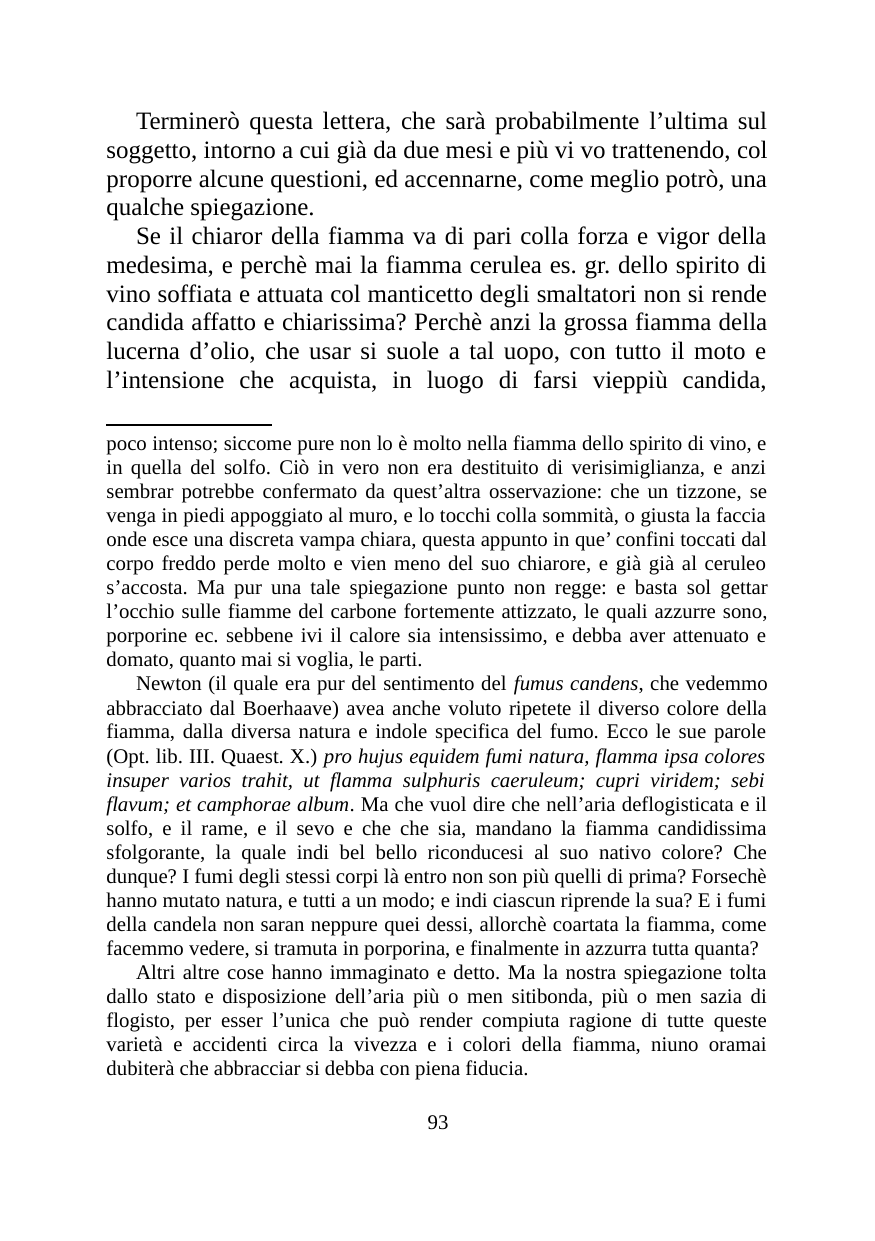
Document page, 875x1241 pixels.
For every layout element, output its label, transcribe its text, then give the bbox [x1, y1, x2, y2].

text poco intenso; siccome pure non lo è molto nella fiamma dello spirito di vino, e in quella del solfo. Ciò in vero non era destituito di verisimiglianza, e anzi sembrar potrebbe confermato da quest’altra osservazione: che un tizzone, se venga in piedi appoggiato al muro, e lo tocchi colla sommità, o giusta la faccia onde esce una discreta vampa chiara, questa appunto in que’ confini toccati dal corpo freddo perde molto e vien meno del suo chiarore, e già già al ceruleo s’accosta. Ma pur una tale spiegazione punto non regge: e basta sol gettar l’occhio sulle fiamme del carbone fortemente attizzato, le quali azzurre sono, porporine ec. sebbene ivi il calore sia intensissimo, e debba aver attenuato e domato, quanto mai si voglia, le parti. [106, 431, 768, 671]
text Terminerò questa lettera, che sarà probabilmente l’ultima sul soggetto, intorno a cui già da due mesi e più vi vo trattenendo, col proporre alcune questioni, ed accennarne, come meglio potrò, una qualche spiegazione. [106, 106, 768, 221]
text Se il chiaror della fiamma va di pari colla forza e vigor della medesima, e perchè mai la fiamma cerulea es. gr. dello spirito di vino soffiata e attuata col manticetto degli smaltatori non si rende candida affatto e chiarissima? Perchè anzi la grossa fiamma della lucerna d’olio, che usar si suole a tal uopo, con tutto il moto e l’intensione che acquista, in luogo di farsi vieppiù candida, [106, 221, 768, 394]
text Altri altre cose hanno immaginato e detto. Ma la nostra spiegazione tolta dallo stato e disposizione dell’aria più o men sitibonda, più o men sazia di flogisto, per esser l’unica che può render compiuta ragione di tutte queste varietà e accidenti circa la vivezza e i colori della fiamma, niuno oramai dubiterà che abbracciar si debba con piena fiducia. [106, 960, 768, 1080]
text Newton (il quale era pur del sentimento del fumus candens, che vedemmo abbracciato dal Boerhaave) avea anche voluto ripetete il diverso colore della fiamma, dalla diversa natura e indole specifica del fumo. Ecco le sue parole (Opt. lib. III. Quaest. X.) pro hujus equidem fumi natura, flamma ipsa colores insuper varios trahit, ut flamma sulphuris caeruleum; cupri viridem; sebi flavum; et camphorae album. Ma che vuol dire che nell’aria deflogisticata e il solfo, e il rame, e il sevo e che che sia, mandano la fiamma candidissima sfolgorante, la quale indi bel bello riconducesi al suo nativo colore? Che dunque? I fumi degli stessi corpi là entro non son più quelli di prima? Forsechè hanno mutato natura, e tutti a un modo; e indi ciascun riprende la sua? E i fumi della candela non saran neppure quei dessi, allorchè coartata la fiamma, come facemmo vedere, si tramuta in porporina, e finalmente in azzurra tutta quanta? [106, 671, 768, 960]
